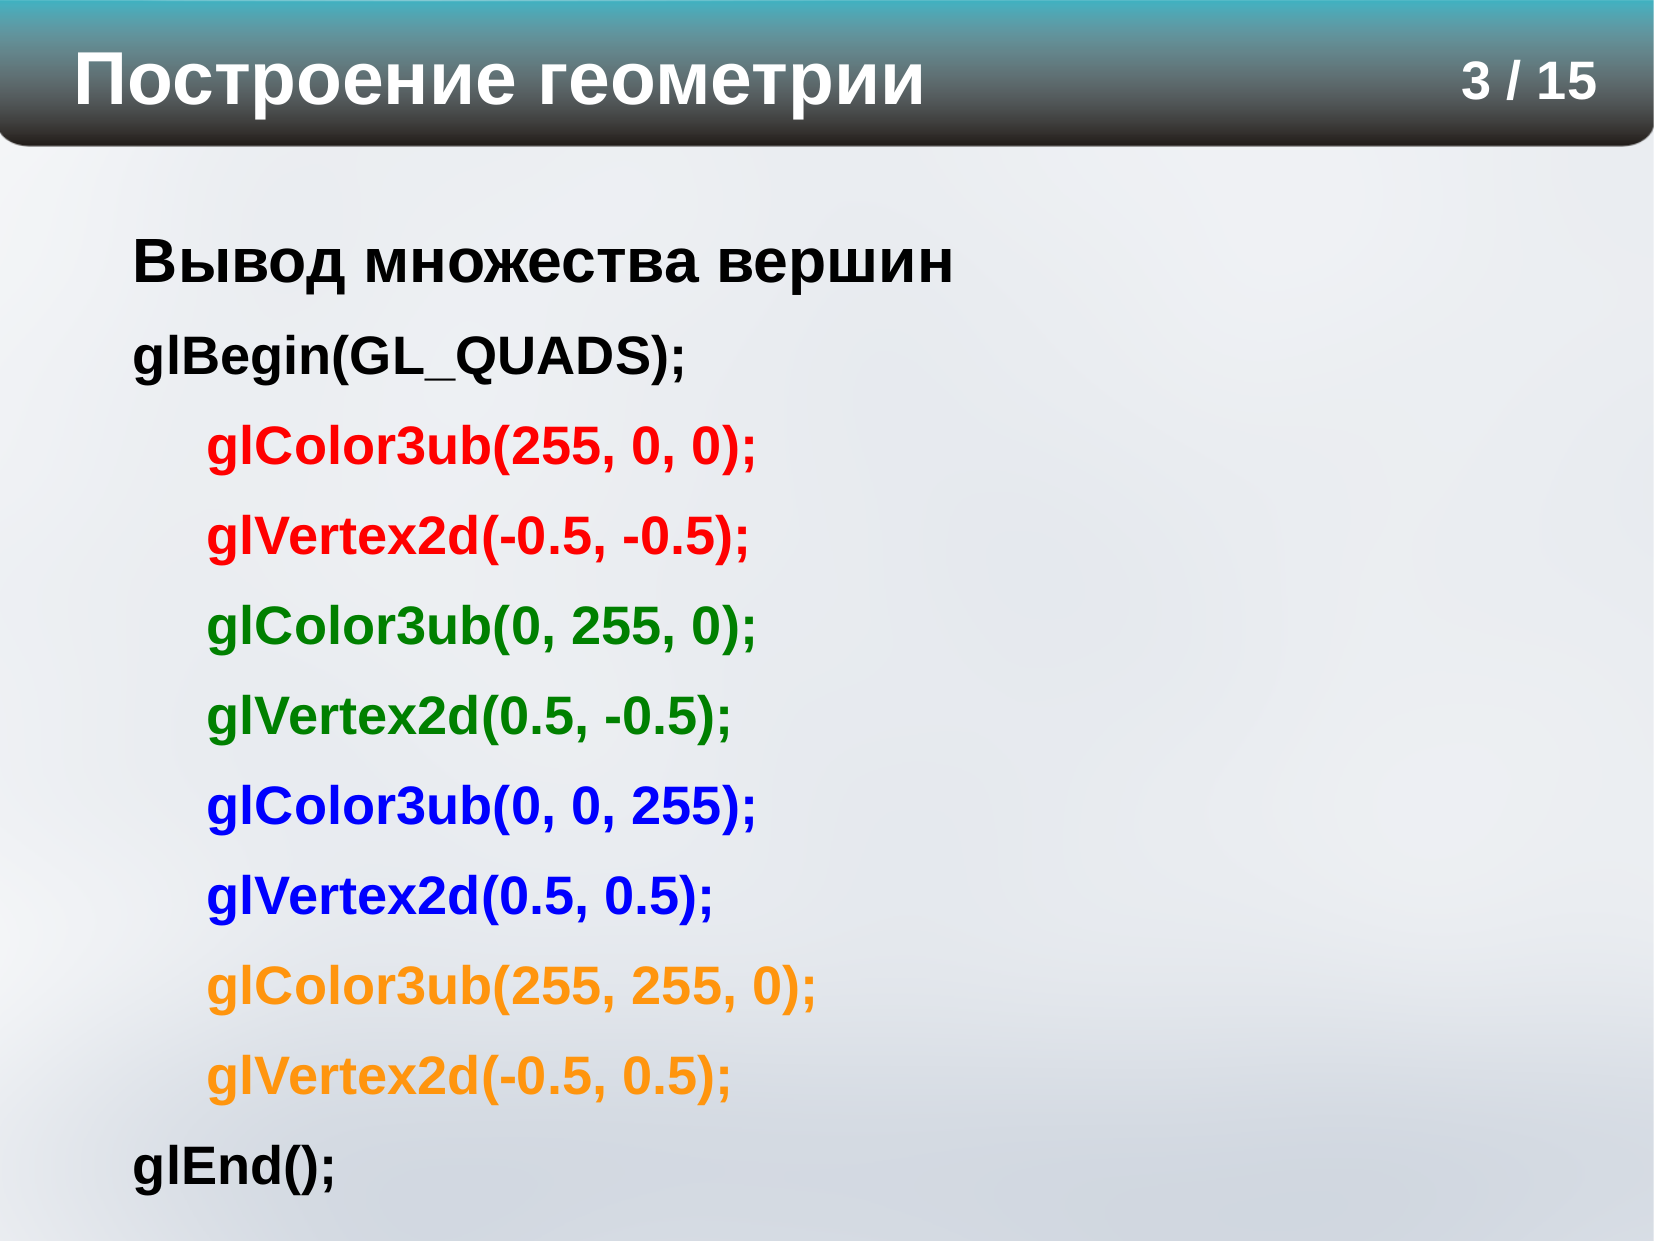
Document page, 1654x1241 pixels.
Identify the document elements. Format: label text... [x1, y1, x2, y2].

picture [0, 0, 1654, 1241]
text_box Вывод множества вершин glBegin(GL_QUADS); glColor3ub(255, 0, 0); glVertex2d(-0.5, -0.5); glColor3ub(0, 255, 0); glVertex2d(0.5, -0.5); glColor3ub(0, 0, 255); glVertex2d(0.5, 0.5); glColor3ub(255, 255, 0); glVertex2d(-0.5, 0.5); glEnd(); [118, 218, 1595, 1204]
text_box <номер> / 15 [1446, 42, 1654, 179]
text_box Построение геометрии [59, 29, 1418, 129]
